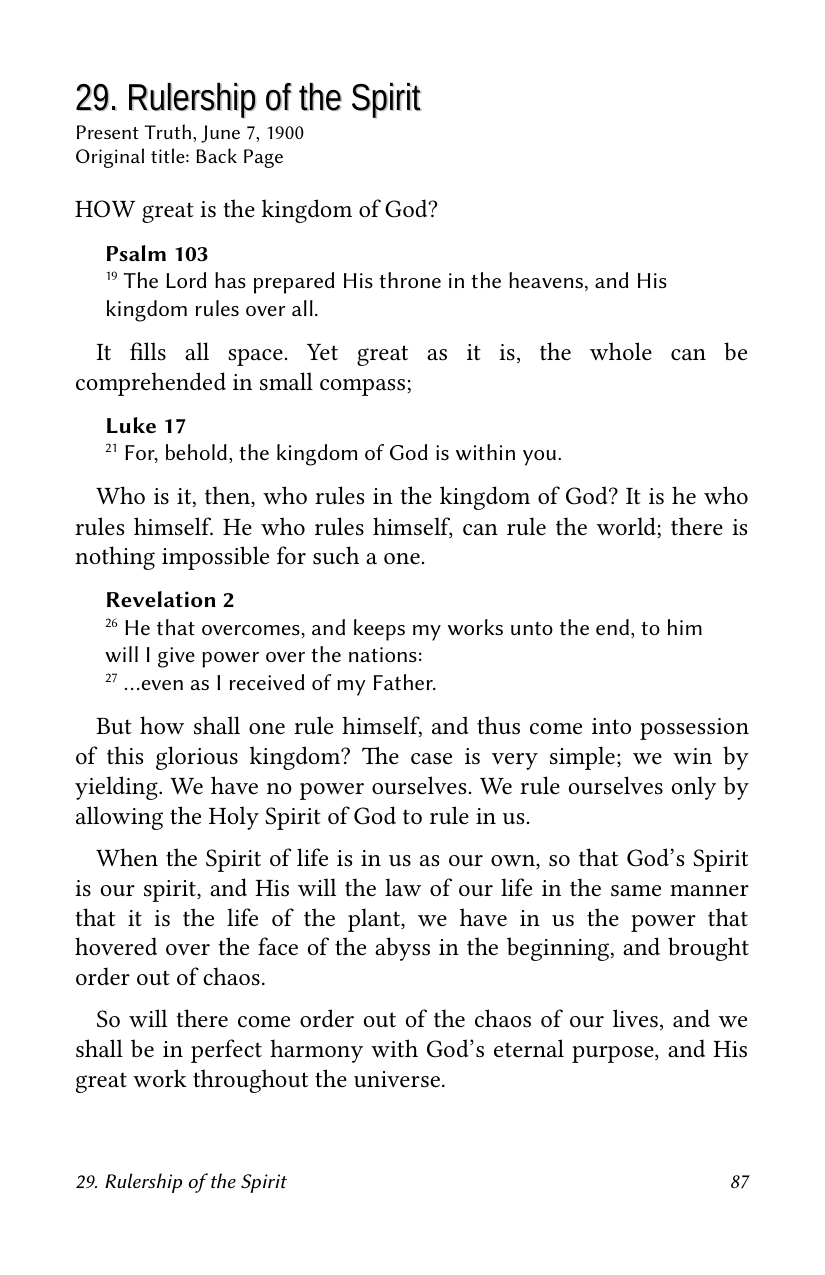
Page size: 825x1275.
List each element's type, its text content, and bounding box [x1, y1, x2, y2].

text 27 ...even as I received of my Father. [105, 670, 720, 696]
text It fills all space. Yet great as it is, the whole can be comprehended in small compass; [75, 338, 750, 396]
text Psalm 103 [105, 240, 750, 267]
text But how shall one rule himself, and thus come into possession of this glorious kingdom? The case is very simple; we win by yielding. We have no power ourselves. We rule ourselves only by allowing the Holy Spirit of God to rule in us. [75, 712, 750, 830]
text So will there come order out of the chaos of our lives, and we shall be in perfect harmony with God’s eternal purpose, and His great work throughout the universe. [75, 1005, 750, 1094]
text HOW great is the kingdom of God? [75, 196, 750, 224]
text Original title: Back Page [75, 145, 750, 168]
text Who is it, then, who rules in the kingdom of God? It is he who rules himself. He who rules himself, can rule the world; there is nothing impossible for such a one. [75, 483, 750, 571]
title Rulership of the Spirit [75, 75, 750, 118]
text Revelation 2 [105, 587, 750, 613]
text Present Truth, June 7, 1900 [75, 121, 750, 145]
text 26 He that overcomes, and keeps my works unto the end, to him will I give power over the nations: [105, 615, 720, 668]
text Luke 17 [105, 413, 750, 439]
text 19 The Lord has prepared His throne in the heavens, and His kingdom rules over all. [105, 268, 720, 322]
text When the Spirit of life is in us as our own, so that God’s Spirit is our spirit, and His will the law of our life in the same manner that it is the life of the plant, we have in us the power that hovered over the face of the abyss in the beginning, and brought order out of chaos. [75, 844, 750, 992]
text 21 For, behold, the kingdom of God is within you. [105, 440, 720, 466]
